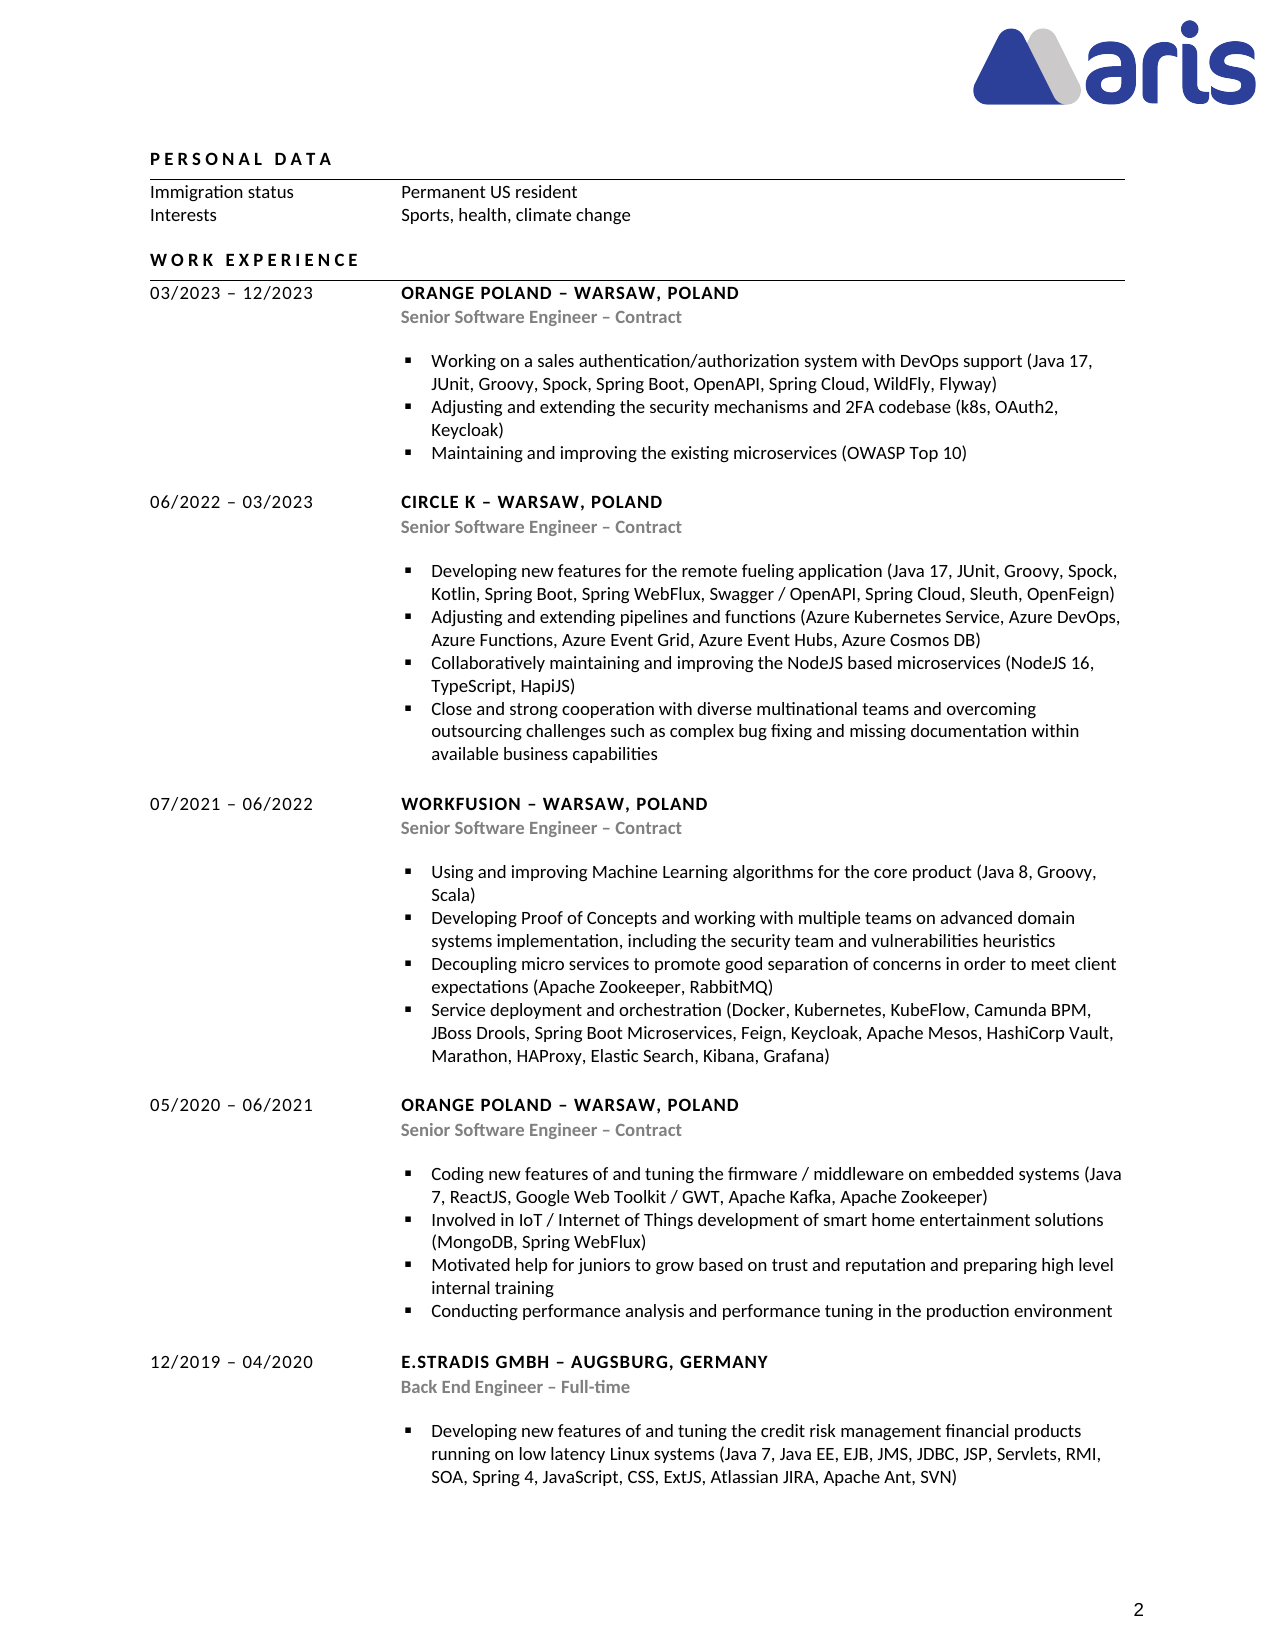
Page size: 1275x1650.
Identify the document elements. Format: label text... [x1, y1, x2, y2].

list Developing new features for the remote fueling application (Java 17, JUnit, Groovy, Spock, Kotlin, Spring Boot, Spring WebFlux, Swagger / OpenAPI, Spring Cloud, Sleuth, OpenFeign) [404, 559, 1125, 605]
text Immigration status Permanent US resident [150, 180, 1125, 203]
subtitle WORK EXPERIENCE [150, 248, 1125, 280]
list Adjusting and extending the security mechanisms and 2FA codebase (k8s, OAuth2, Keycloak) [404, 395, 1125, 441]
list Involved in IoT / Internet of Things development of smart home entertainment solutions (MongoDB, Spring WebFlux) [404, 1208, 1125, 1254]
text 12/2019 – 04/2020 E.STRADIS GmbH – Augsburg, Germany [150, 1350, 1125, 1373]
list Conducting performance analysis and performance tuning in the production environment [404, 1299, 1125, 1322]
list Motivated help for juniors to grow based on trust and reputation and preparing high level internal training [404, 1254, 1125, 1299]
list Adjusting and extending pipelines and functions (Azure Kubernetes Service, Azure DevOps, Azure Functions, Azure Event Grid, Azure Event Hubs, Azure Cosmos DB) [404, 605, 1125, 651]
text Back End Engineer – Full-time [150, 1373, 1125, 1398]
list Developing new features of and tuning the credit risk management financial products running on low latency Linux systems (Java 7, Java EE, EJB, JMS, JDBC, JSP, Servlets, RMI, SOA, Spring 4, JavaScript, CSS, ExtJS, Atlassian JIRA, Apache Ant, SVN) [404, 1419, 1125, 1488]
text 05/2020 – 06/2021 Orange Poland – Warsaw, Poland [150, 1093, 1125, 1116]
list Service deployment and orchestration (Docker, Kubernetes, KubeFlow, Camunda BPM, JBoss Drools, Spring Boot Microservices, Feign, Keycloak, Apache Mesos, HashiCorp Vault, Marathon, HAProxy, Elastic Search, Kibana, Grafana) [404, 998, 1125, 1067]
text 03/2023 – 12/2023 Orange Poland – Warsaw, Poland [150, 281, 1125, 304]
subtitle PERSONAL DATA [150, 147, 1125, 179]
text 07/2021 – 06/2022 WorkFusion – Warsaw, Poland [150, 792, 1125, 815]
list Close and strong cooperation with diverse multinational teams and overcoming outsourcing challenges such as complex bug fixing and missing documentation within available business capabilities [404, 697, 1125, 766]
text Senior Software Engineer – Contract [150, 304, 1125, 329]
list Using and improving Machine Learning algorithms for the core product (Java 8, Groovy, Scala) [404, 861, 1125, 906]
text 06/2022 – 03/2023 Circle K – Warsaw, Poland [150, 491, 1125, 513]
list Collaboratively maintaining and improving the NodeJS based microservices (NodeJS 16, TypeScript, HapiJS) [404, 651, 1125, 697]
text Interests Sports, health, climate change [150, 203, 1125, 226]
list Developing Proof of Concepts and working with multiple teams on advanced domain systems implementation, including the security team and vulnerabilities heuristics [404, 906, 1125, 952]
text Senior Software Engineer – Contract [150, 815, 1125, 840]
picture [973, 20, 1256, 105]
text Senior Software Engineer – Contract [150, 1116, 1125, 1141]
list Decoupling micro services to promote good separation of concerns in order to meet client expectations (Apache Zookeeper, RabbitMQ) [404, 952, 1125, 998]
list Maintaining and improving the existing microservices (OWASP Top 10) [404, 441, 1125, 464]
text Senior Software Engineer – Contract [150, 513, 1125, 538]
list Working on a sales authentication/authorization system with DevOps support (Java 17, JUnit, Groovy, Spock, Spring Boot, OpenAPI, Spring Cloud, WildFly, Flyway) [404, 349, 1125, 395]
list Coding new features of and tuning the firmware / middleware on embedded systems (Java 7, ReactJS, Google Web Toolkit / GWT, Apache Kafka, Apache Zookeeper) [404, 1162, 1125, 1208]
